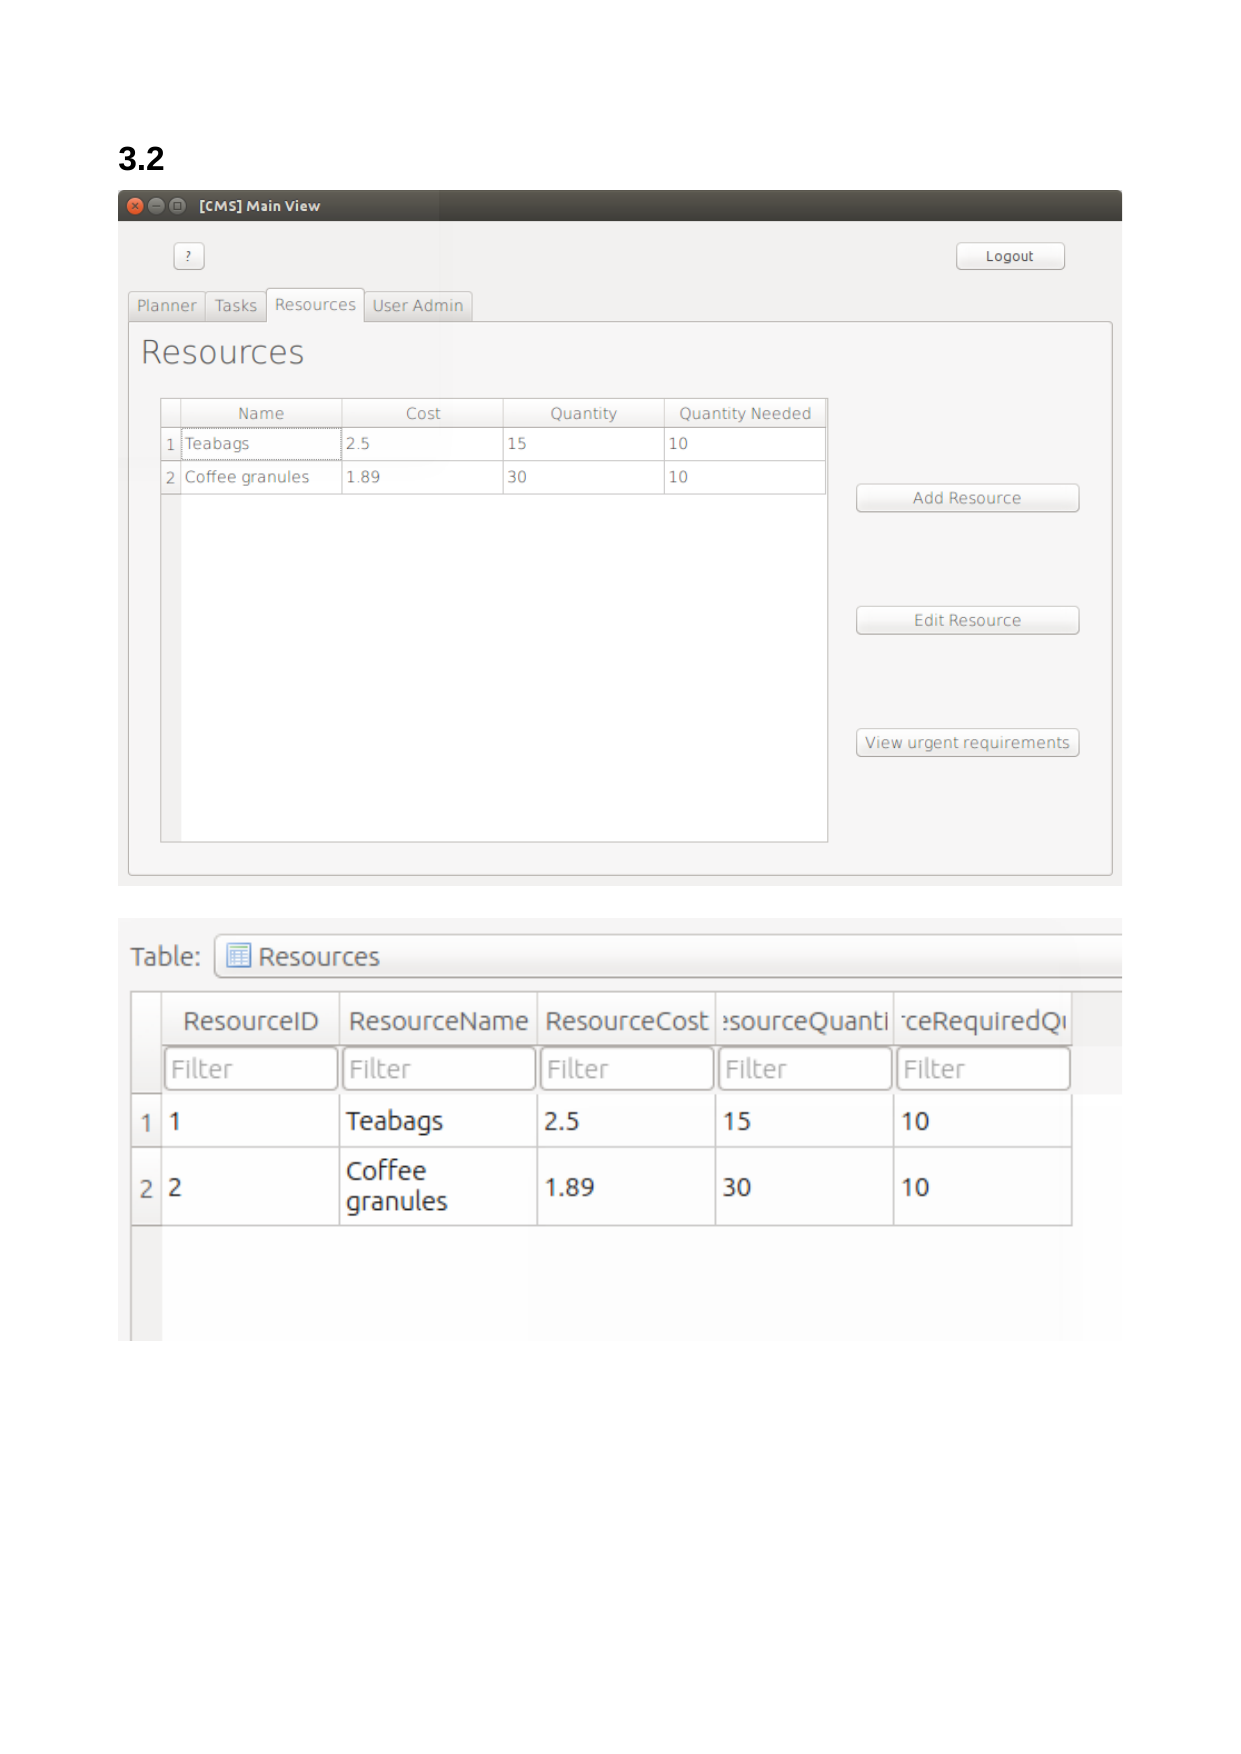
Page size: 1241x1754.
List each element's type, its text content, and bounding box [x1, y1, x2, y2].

subtitle 3.2 [118, 139, 1122, 178]
picture [118, 918, 1123, 1341]
picture [118, 190, 1123, 886]
